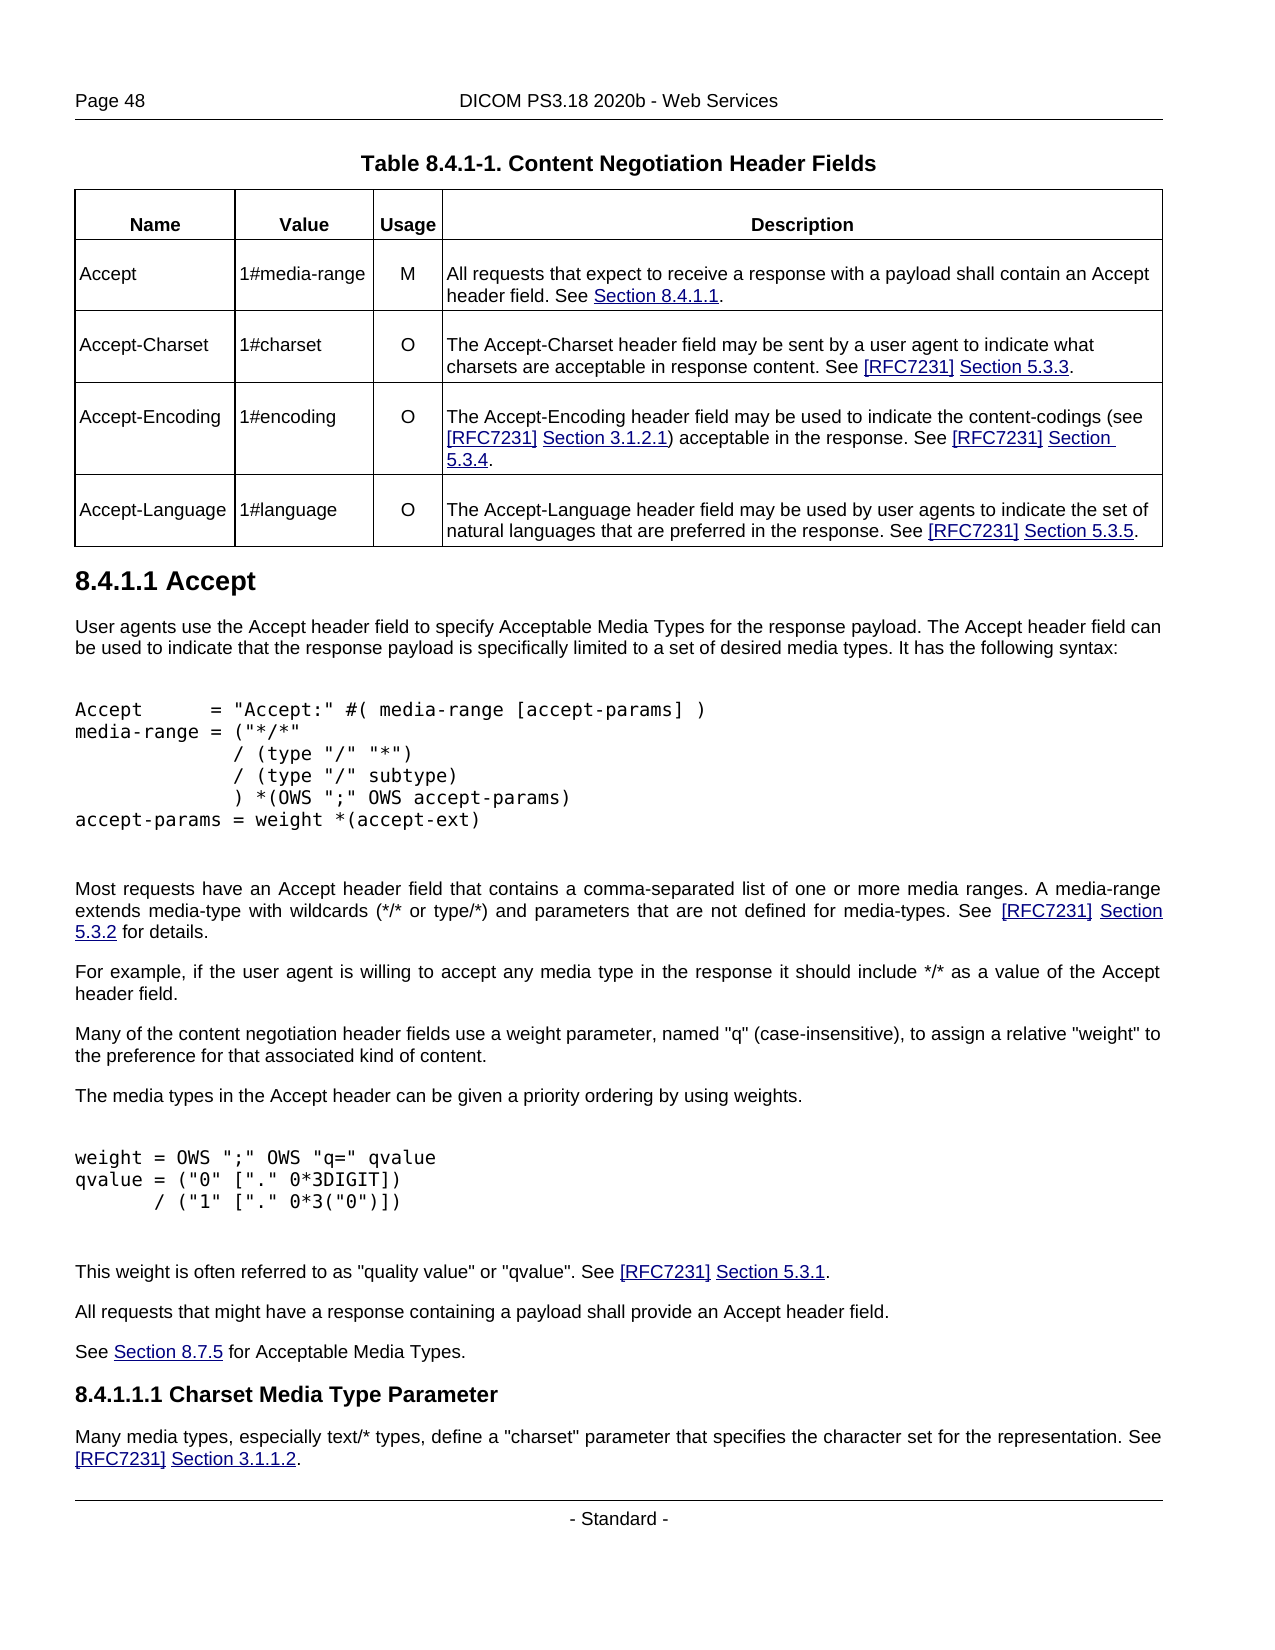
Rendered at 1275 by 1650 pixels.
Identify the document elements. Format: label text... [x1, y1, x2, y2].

text Many media types, especially text/* types, define a "charset" parameter that specifies the character set for the representation. See [RFC7231] Section 3.1.1.2. [75, 1426, 1162, 1469]
table_cell 1#language [236, 475, 373, 546]
text This weight is often referred to as "quality value" or "qvalue". See [RFC7231] Section 5.3.1. [75, 1260, 1162, 1282]
table_cell All requests that expect to receive a response with a payload shall contain an Accept header field. See Section 8.4.1.1. [443, 240, 1162, 310]
table_cell O [374, 475, 442, 546]
table_header Description [443, 190, 1162, 239]
table_cell The Accept-Encoding header field may be used to indicate the content-codings (see [RFC7231] Section 3.1.2.1) acceptable in the response. See [RFC7231] Section 5.3.4. [443, 383, 1162, 474]
text For example, if the user agent is willing to accept any media type in the response it should include */* as a value of the Accept header field. [75, 961, 1162, 1004]
text 8.4.1.1 Accept [75, 565, 1162, 597]
text User agents use the Accept header field to specify Acceptable Media Types for the response payload. The Accept header field can be used to indicate that the response payload is specifically limited to a set of desired media types. It has the following syntax: [75, 615, 1162, 658]
text All requests that might have a response containing a payload shall provide an Accept header field. [75, 1301, 1162, 1322]
table_cell 1#charset [236, 311, 373, 382]
table_cell M [374, 240, 442, 310]
text Table 8.4.1-1. Content Negotiation Header Fields [75, 150, 1162, 176]
table_cell O [374, 311, 442, 382]
text See Section 8.7.5 for Acceptable Media Types. [75, 1341, 1162, 1363]
table_cell Accept-Encoding [76, 383, 234, 474]
text weight = OWS ";" OWS "q=" qvalue qvalue = ("0" ["." 0*3DIGIT]) / ("1" ["." 0*3("0")]) [75, 1125, 1162, 1242]
text The media types in the Accept header can be given a priority ordering by using weights. [75, 1085, 1162, 1107]
table_cell Accept [76, 240, 234, 310]
table_cell The Accept-Language header field may be used by user agents to indicate the set of natural languages that are preferred in the response. See [RFC7231] Section 5.3.5. [443, 475, 1162, 546]
table_cell Accept-Charset [76, 311, 234, 382]
table_header Value [236, 190, 373, 239]
text 8.4.1.1.1 Charset Media Type Parameter [75, 1381, 1162, 1407]
table_cell Accept-Language [76, 475, 234, 546]
text Accept = "Accept:" #( media-range [accept-params] ) media-range = ("*/*" / (type "/" "*") / (type "/" subtype) ) *(OWS ";" OWS accept-params) accept-params = weight *(accept-ext) [75, 677, 1162, 859]
table_cell O [374, 383, 442, 474]
table_cell The Accept-Charset header field may be sent by a user agent to indicate what charsets are acceptable in response content. See [RFC7231] Section 5.3.3. [443, 311, 1162, 382]
table_header Usage [374, 190, 442, 239]
table_cell 1#media-range [236, 240, 373, 310]
text Many of the content negotiation header fields use a weight parameter, named "q" (case-insensitive), to assign a relative "weight" to the preference for that associated kind of content. [75, 1023, 1162, 1066]
table_header Name [76, 190, 234, 239]
text Most requests have an Accept header field that contains a comma-separated list of one or more media ranges. A media-range extends media-type with wildcards (*/* or type/*) and parameters that are not defined for media-types. See [RFC7231] Section 5.3.2 for details. [75, 878, 1162, 943]
table_cell 1#encoding [236, 383, 373, 474]
